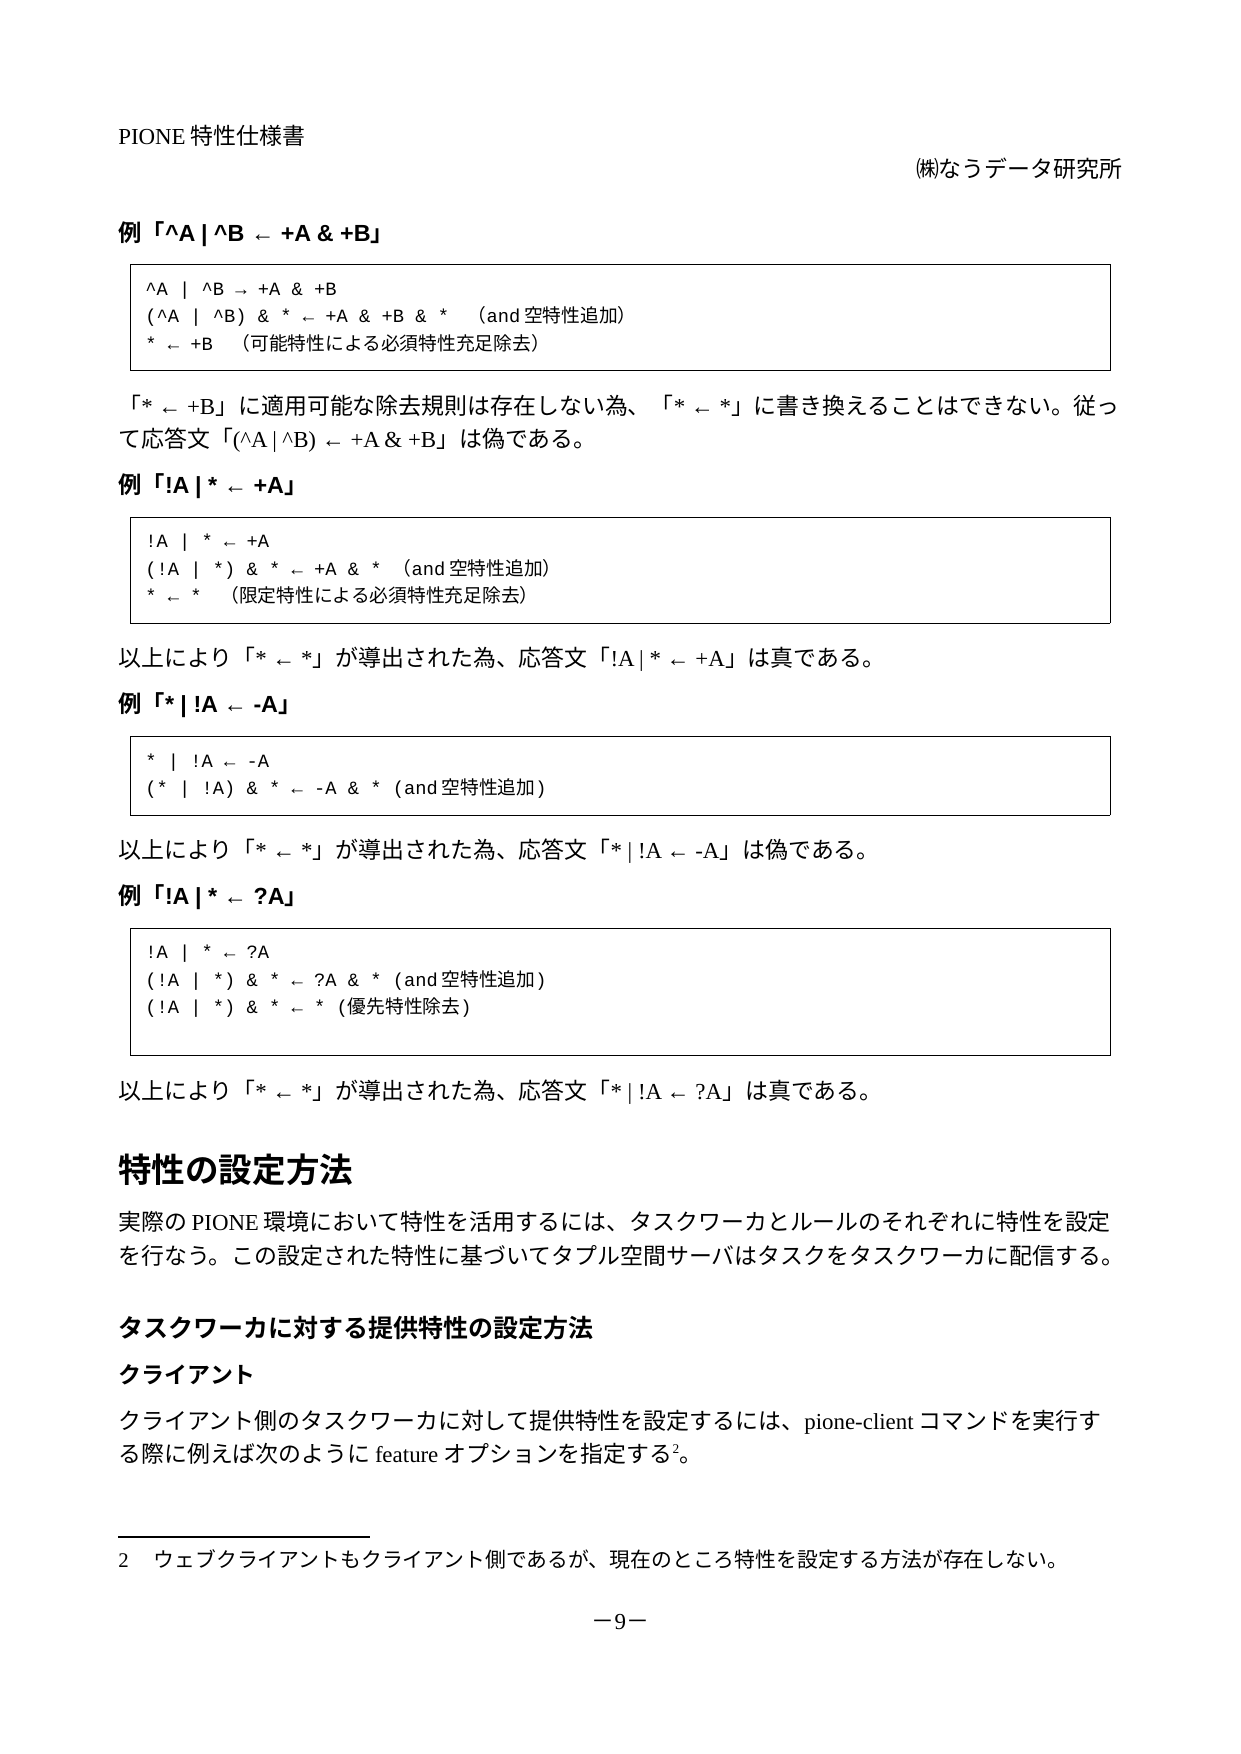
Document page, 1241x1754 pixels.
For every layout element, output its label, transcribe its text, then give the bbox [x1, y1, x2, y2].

subtitle 例「!A | * ← +A」 [118, 467, 1122, 500]
text * | !A ← -A (* | !A) & * ← -A & * (and空特性追加) [131, 737, 1110, 815]
text クライアント側のタスクワーカに対して提供特性を設定するには、pione-clientコマンドを実行する際に例えば次のようにfeatureオプションを指定する。 [118, 1403, 1122, 1469]
subtitle 例「* | !A ← -A」 [118, 686, 1122, 719]
subtitle 例「^A | ^B ← +A & +B」 [118, 214, 1122, 248]
subtitle タスクワーカに対する提供特性の設定方法 [118, 1308, 1122, 1344]
text 以上により「* ← *」が導出された為、応答文「* | !A ← -A」は偽である。 [118, 832, 1122, 865]
subtitle 特性の設定方法 [118, 1143, 1122, 1192]
text 以上により「* ← *」が導出された為、応答文「* | !A ← ?A」は真である。 [118, 1072, 1122, 1106]
subtitle 例「!A | * ← ?A」 [118, 878, 1122, 911]
text 実際のPIONE環境において特性を活用するには、タスクワーカとルールのそれぞれに特性を設定を行なう。この設定された特性に基づいてタプル空間サーバはタスクをタスクワーカに配信する。 [118, 1204, 1122, 1271]
text !A | * ← ?A (!A | *) & * ← ?A & * (and空特性追加) (!A | *) & * ← * (優先特性除去) [131, 929, 1110, 1055]
text !A | * ← +A (!A | *) & * ← +A & * （and空特性追加） * ← * （限定特性による必須特性充足除去） [131, 518, 1110, 623]
text 以上により「* ← *」が導出された為、応答文「!A | * ← +A」は真である。 [118, 640, 1122, 673]
subtitle クライアント [118, 1357, 1122, 1390]
text ^A | ^B → +A & +B (^A | ^B) & * ← +A & +B & * （and空特性追加） * ← +B （可能特性による必須特性充足除去） [131, 265, 1110, 370]
text 「* ← +B」に適用可能な除去規則は存在しない為、「* ← *」に書き換えることはできない。従って応答文「(^A | ^B) ← +A & +B」は偽である。 [118, 388, 1122, 454]
text ウェブクライアントもクライアント側であるが、現在のところ特性を設定する方法が存在しない。 [118, 1543, 1122, 1573]
